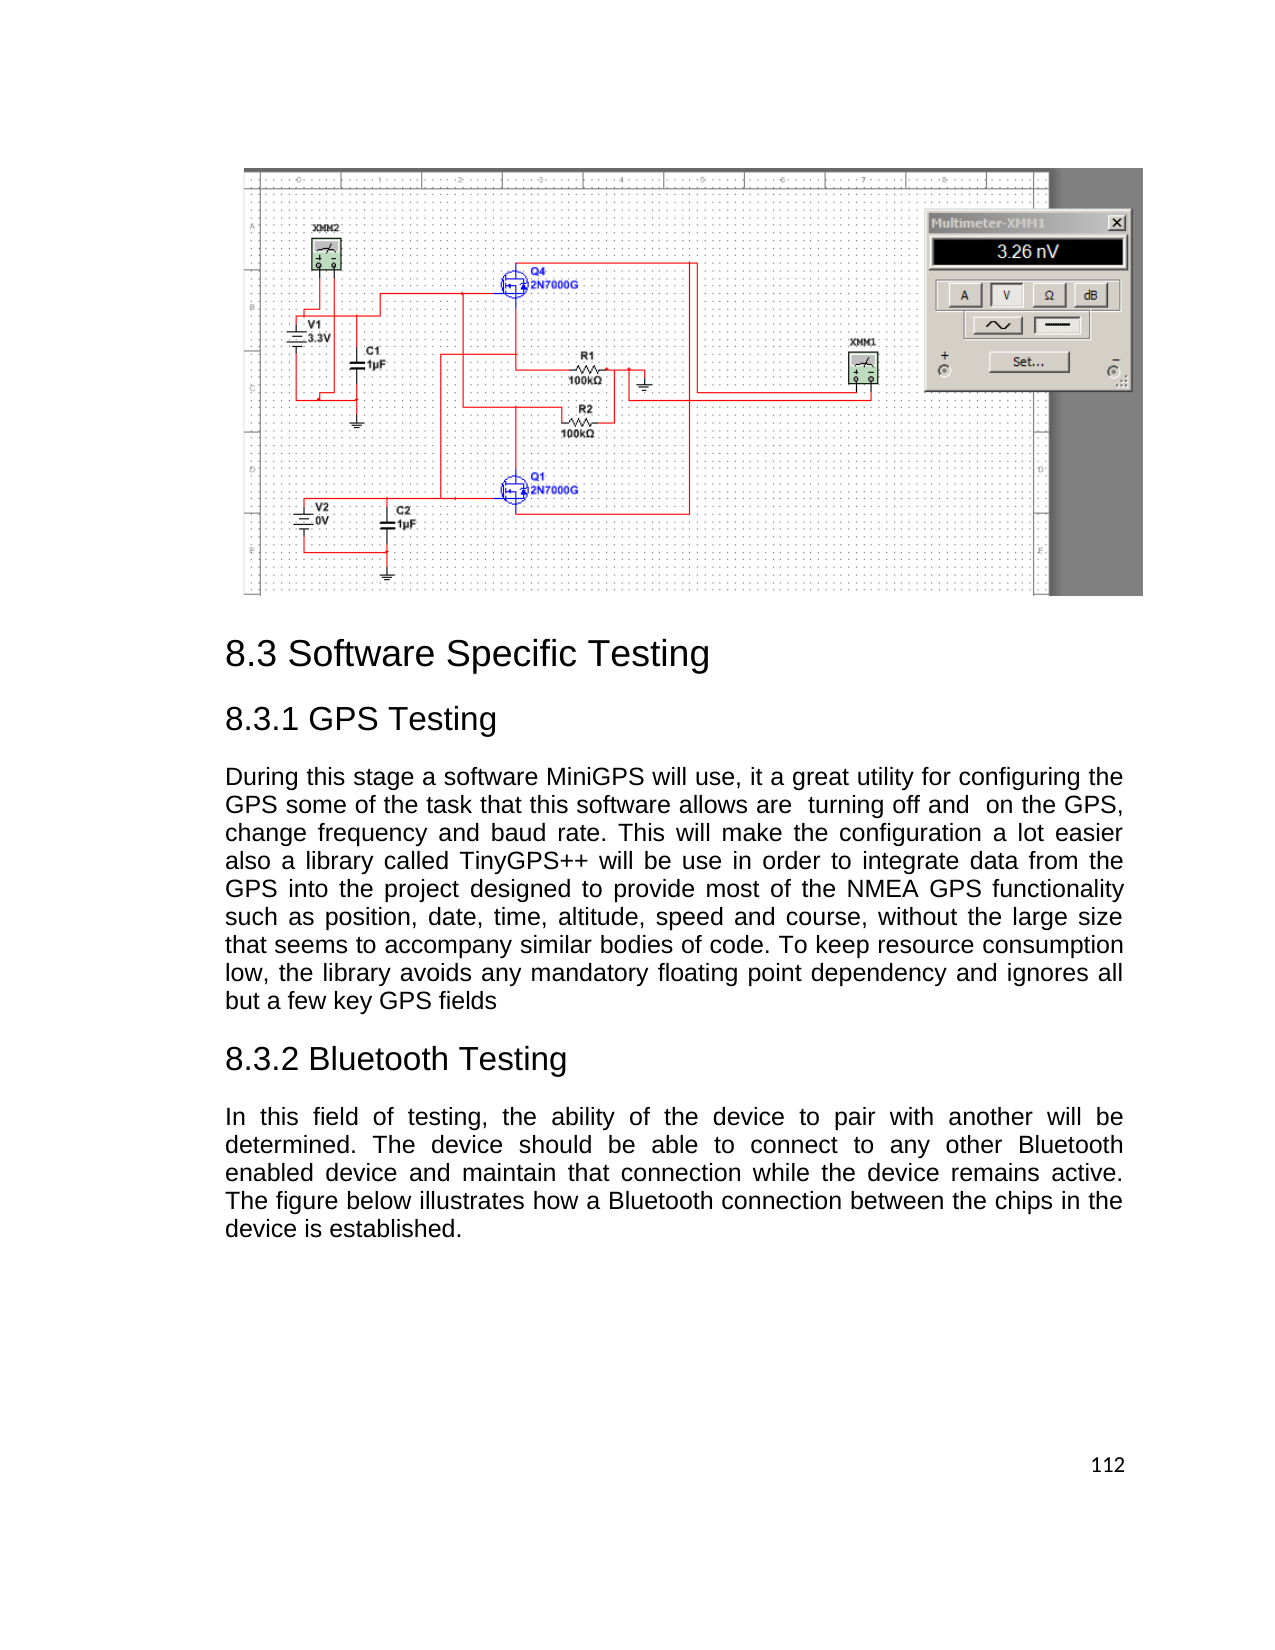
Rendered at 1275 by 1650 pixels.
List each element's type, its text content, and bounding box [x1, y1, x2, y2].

text In this field of testing, the ability of the device to pair with another will be determined. The device should be able to connect to any other Bluetooth enabled device and maintain that connection while the device remains active. The figure below illustrates how a Bluetooth connection between the chips in the device is established. [225, 1103, 1125, 1242]
text During this stage a software MiniGPS will use, it a great utility for configuring the GPS some of the task that this software allows are turning off and on the GPS, change frequency and baud rate. This will make the configuration a lot easier also a library called TinyGPS++ will be use in order to integrate data from the GPS into the project designed to provide most of the NMEA GPS functionality such as position, date, time, altitude, speed and course, without the large size that seems to accompany similar bodies of code. To keep resource consumption low, the library avoids any mandatory floating point dependency and ignores all but a few key GPS fields [225, 763, 1125, 1014]
text 8.3 Software Specific Testing [225, 633, 1125, 674]
picture [243, 168, 1143, 596]
text 8.3.1 GPS Testing [225, 700, 1125, 737]
text 8.3.2 Bluetooth Testing [225, 1040, 1125, 1077]
